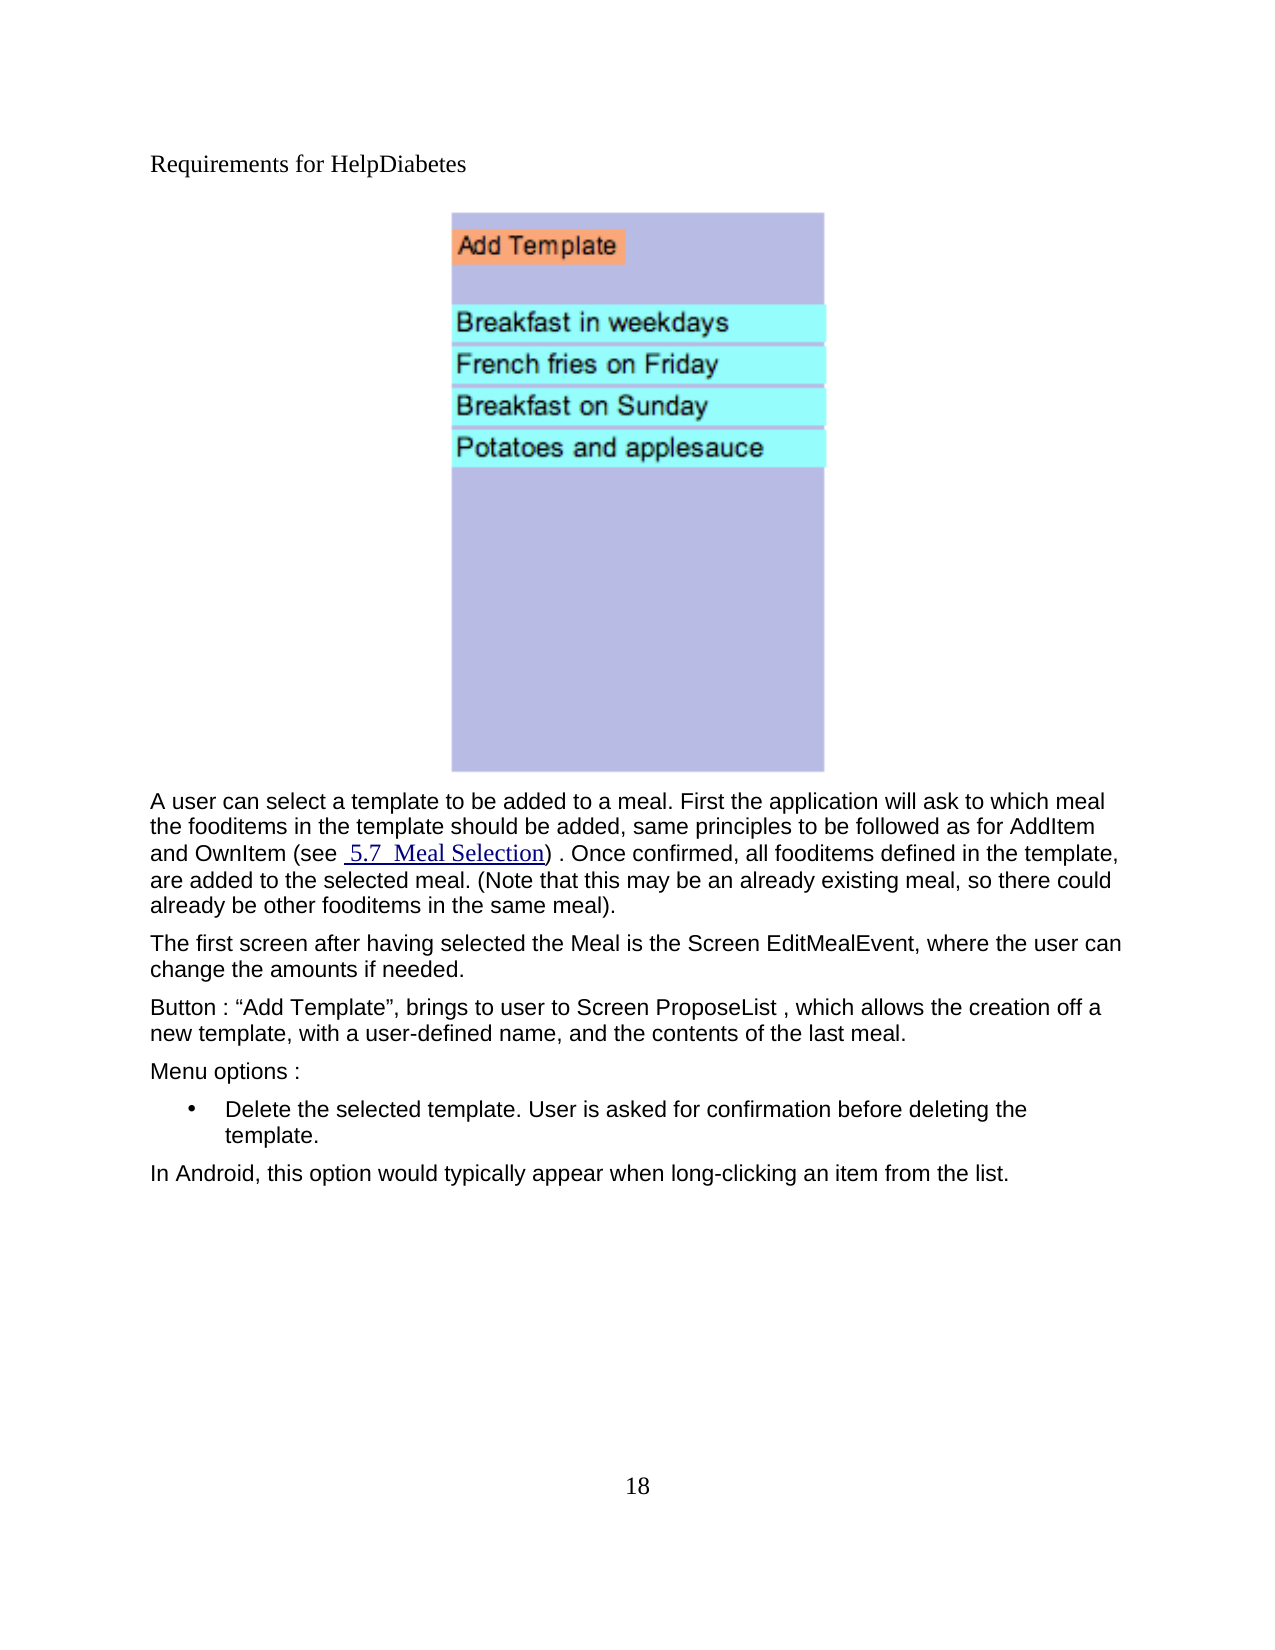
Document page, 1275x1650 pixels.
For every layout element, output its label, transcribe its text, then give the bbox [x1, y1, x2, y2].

picture [446, 207, 829, 789]
list Delete the selected template. User is asked for confirmation before deleting the template. [187, 1097, 1125, 1148]
text Button : “Add Template”, brings to user to Screen ProposeList , which allows the creation off a new template, with a user-defined name, and the contents of the last meal. [150, 995, 1125, 1046]
text In Android, this option would typically appear when long-clicking an item from the list. [150, 1161, 1125, 1187]
text A user can select a template to be added to a meal. First the application will ask to which meal the fooditems in the template should be added, same principles to be followed as for AddItem and OwnItem (see 5.7 Meal Selection) . Once confirmed, all fooditems defined in the template, are added to the selected meal. (Note that this may be an already existing meal, so there could already be other fooditems in the same meal). [150, 789, 1125, 918]
text Menu options : [150, 1058, 1125, 1084]
text The first screen after having selected the Meal is the Screen EditMealEvent, where the user can change the amounts if needed. [150, 931, 1125, 982]
